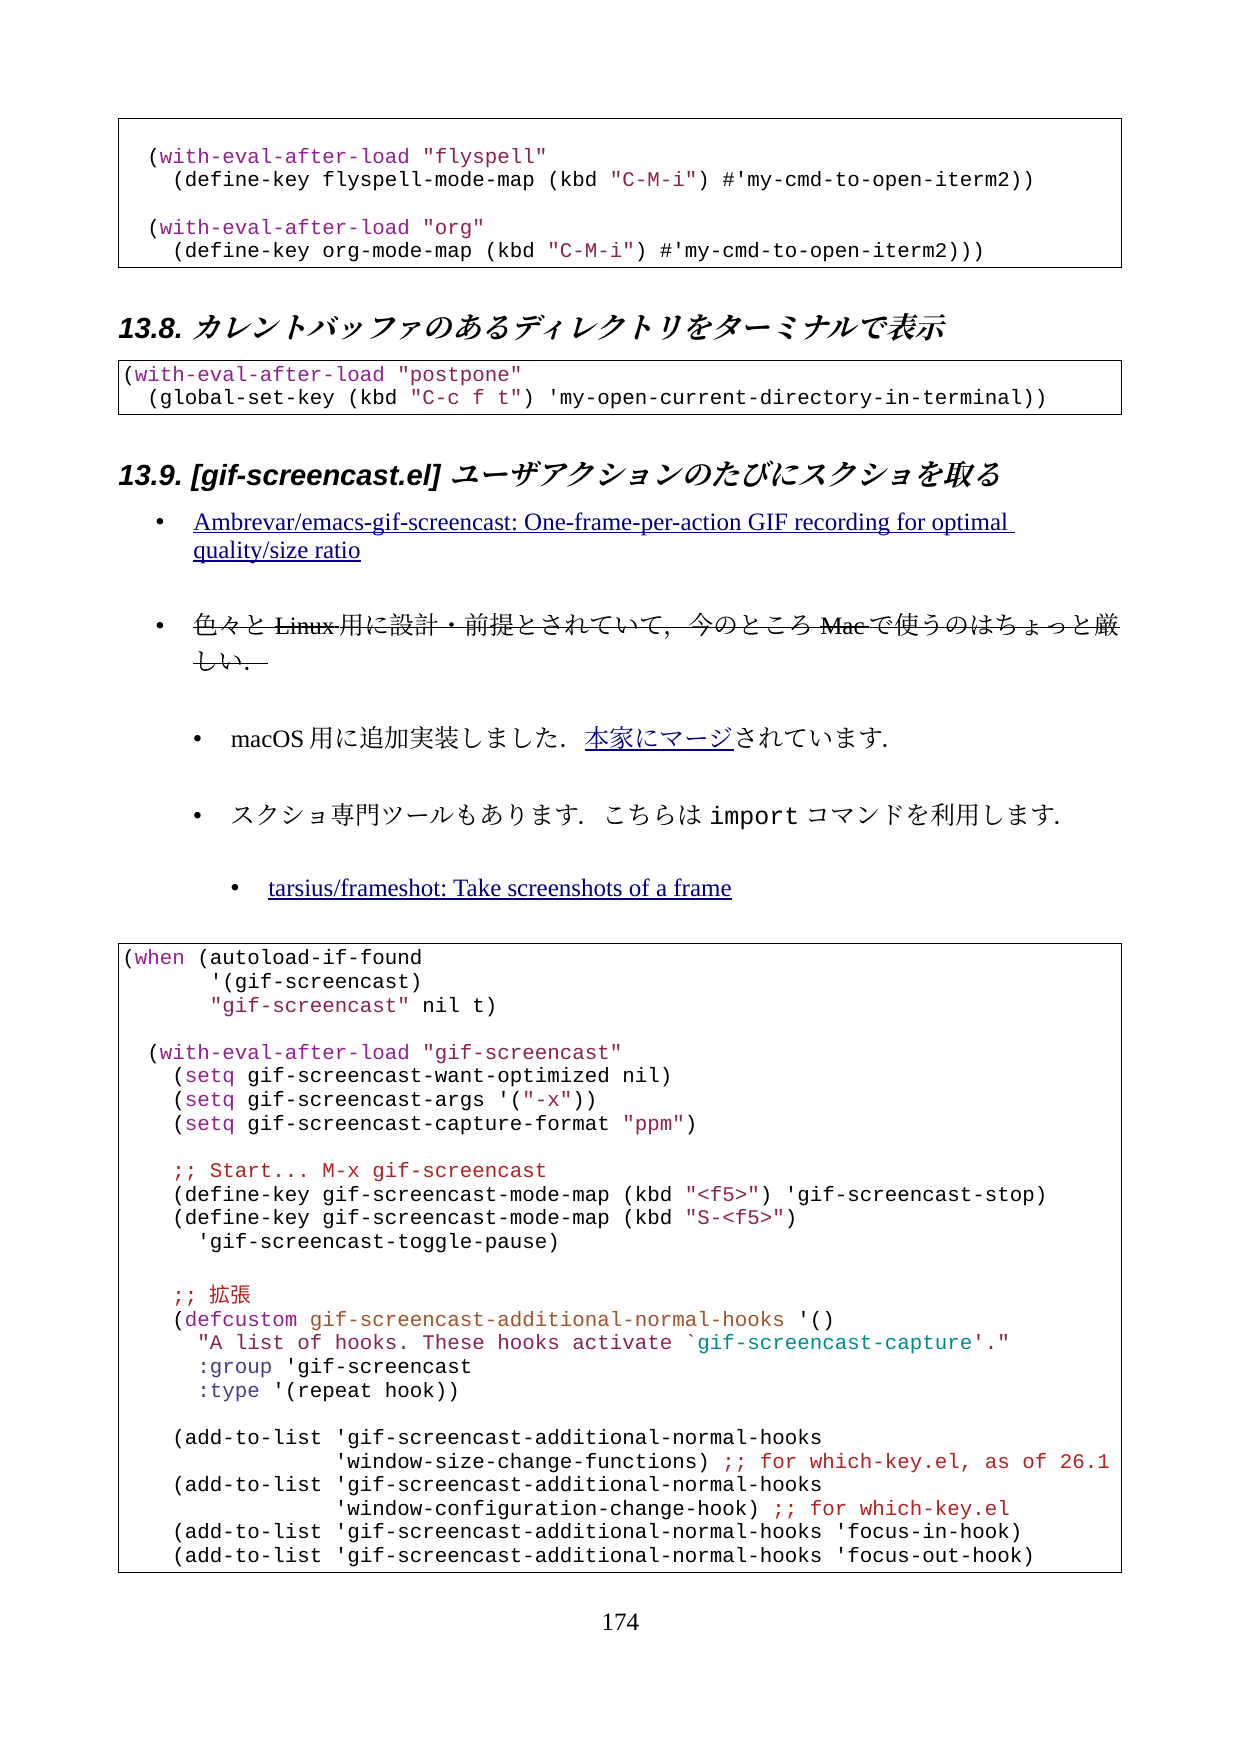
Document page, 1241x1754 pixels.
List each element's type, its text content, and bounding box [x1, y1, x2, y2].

text '(gif-screencast) [119, 967, 1121, 991]
text (with-eval-after-load "gif-screencast" [119, 1038, 1121, 1062]
text 'window-configuration-change-hook) ;; for which-key.el [119, 1494, 1121, 1518]
text (add-to-list 'gif-screencast-additional-normal-hooks [119, 1423, 1121, 1447]
text 'gif-screencast-toggle-pause) [119, 1227, 1121, 1251]
text "gif-screencast" nil t) [119, 991, 1121, 1014]
text (with-eval-after-load "postpone" [119, 361, 1121, 383]
text (define-key gif-screencast-mode-map (kbd "<f5>") 'gif-screencast-stop) [119, 1180, 1121, 1203]
text :group 'gif-screencast [119, 1352, 1121, 1376]
list macOS用に追加実装しました．本家にマージされています． [193, 718, 1122, 783]
subtitle カレントバッファのあるディレクトリをターミナルで表示 [118, 305, 1122, 347]
text (add-to-list 'gif-screencast-additional-normal-hooks [119, 1470, 1121, 1494]
text "A list of hooks. These hooks activate `gif-screencast-capture'." [119, 1328, 1121, 1352]
text (setq gif-screencast-args '("-x")) [119, 1085, 1121, 1109]
list Ambrevar/emacs-gif-screencast: One-frame-per-action GIF recording for optimal quality/size ratio [156, 507, 1122, 593]
list tarsius/frameshot: Take screenshots of a frame [231, 873, 1122, 931]
subtitle [gif-screencast.el] ユーザアクションのたびにスクショを取る [118, 452, 1122, 494]
text ;; Start... M-x gif-screencast [119, 1156, 1121, 1180]
text 'window-size-change-functions) ;; for which-key.el, as of 26.1 [119, 1447, 1121, 1470]
text (with-eval-after-load "flyspell" [119, 142, 1121, 165]
text :type '(repeat hook)) [119, 1376, 1121, 1399]
text (with-eval-after-load "org" [119, 213, 1121, 236]
text (defcustom gif-screencast-additional-normal-hooks '() [119, 1305, 1121, 1328]
list 色々と Linux用に設計・前提とされていて，今のところ Macで使うのはちょっと厳しい． [156, 605, 1122, 706]
text (setq gif-screencast-capture-format "ppm") [119, 1109, 1121, 1132]
list スクショ専門ツールもあります．こちらは import コマンドを利用します． [193, 796, 1122, 861]
text (global-set-key (kbd "C-c f t") 'my-open-current-directory-in-terminal)) [119, 383, 1121, 414]
text (define-key flyspell-mode-map (kbd "C-M-i") #'my-cmd-to-open-iterm2)) [119, 165, 1121, 189]
text (define-key gif-screencast-mode-map (kbd "S-<f5>") [119, 1203, 1121, 1227]
text (setq gif-screencast-want-optimized nil) [119, 1062, 1121, 1085]
text (add-to-list 'gif-screencast-additional-normal-hooks 'focus-out-hook) [119, 1541, 1121, 1572]
text (add-to-list 'gif-screencast-additional-normal-hooks 'focus-in-hook) [119, 1518, 1121, 1541]
text (define-key org-mode-map (kbd "C-M-i") #'my-cmd-to-open-iterm2))) [119, 236, 1121, 267]
text ;; 拡張 [119, 1274, 1121, 1305]
text (when (autoload-if-found [119, 944, 1121, 967]
